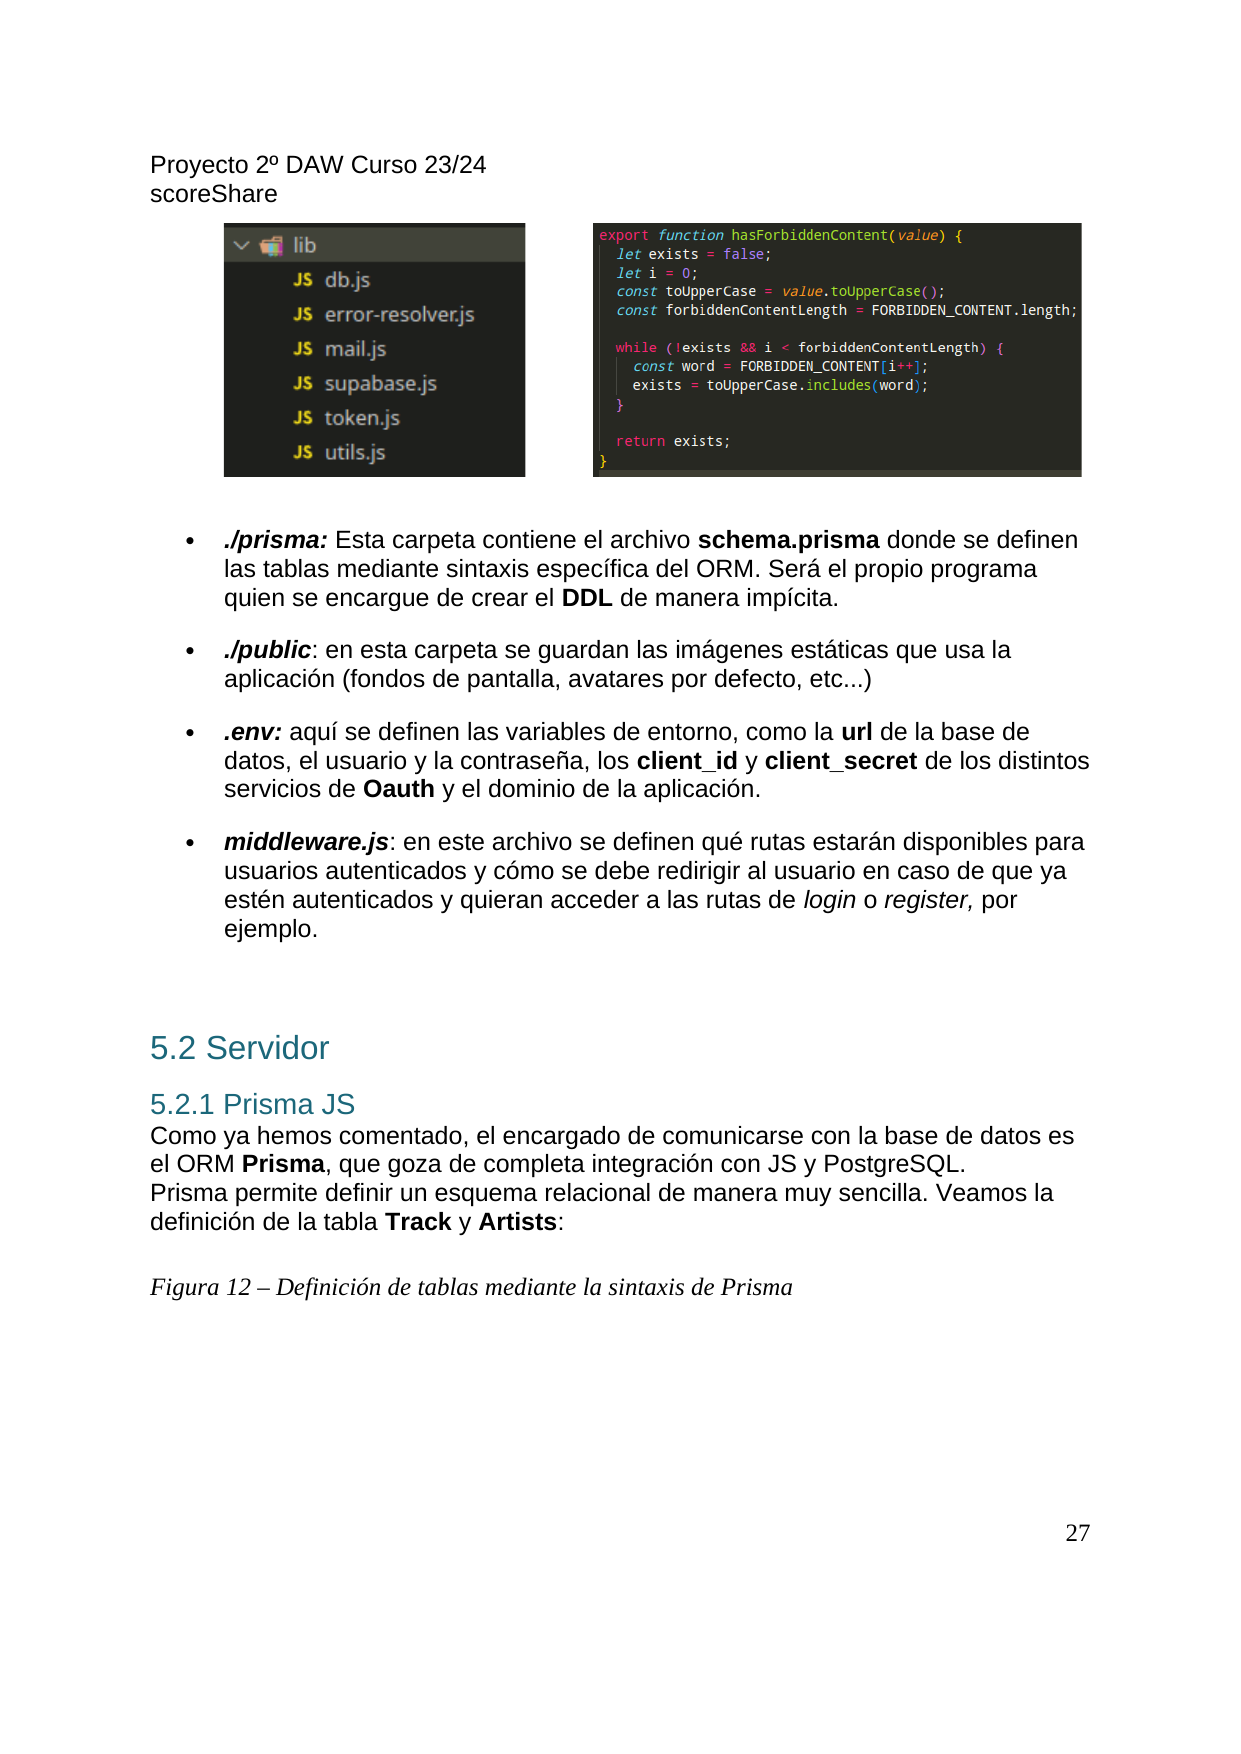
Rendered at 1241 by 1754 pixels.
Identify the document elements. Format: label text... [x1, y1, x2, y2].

text Prisma permite definir un esquema relacional de manera muy sencilla. Veamos la definición de la tabla Track y Artists: [150, 1178, 1090, 1236]
list ./prisma: Esta carpeta contiene el archivo schema.prisma donde se definen las tablas mediante sintaxis específica del ORM. Será el propio programa quien se encargue de crear el DDL de manera impícita. [186, 525, 1090, 611]
text Como ya hemos comentado, el encargado de comunicarse con la base de datos es el ORM Prisma, que goza de completa integración con JS y PostgreSQL. [150, 1121, 1090, 1178]
list middleware.js: en este archivo se definen qué rutas estarán disponibles para usuarios autenticados y cómo se debe redirigir al usuario en caso de que ya estén autenticados y quieran acceder a las rutas de login o register, por ejemplo. [186, 827, 1090, 942]
picture [223, 223, 526, 477]
text Figura 16 – Definición de tablas mediante la sintaxis de Prisma [150, 1272, 1090, 1301]
list .env: aquí se definen las variables de entorno, como la url de la base de datos, el usuario y la contraseña, los client_id y client_secret de los distintos servicios de Oauth y el dominio de la aplicación. [186, 717, 1090, 803]
list ./public: en esta carpeta se guardan las imágenes estáticas que usa la aplicación (fondos de pantalla, avatares por defecto, etc...) [186, 635, 1090, 693]
picture [593, 223, 1082, 477]
text 5.2.1 Prisma JS [150, 1087, 1090, 1121]
text 5.2 Servidor [150, 1028, 1090, 1066]
